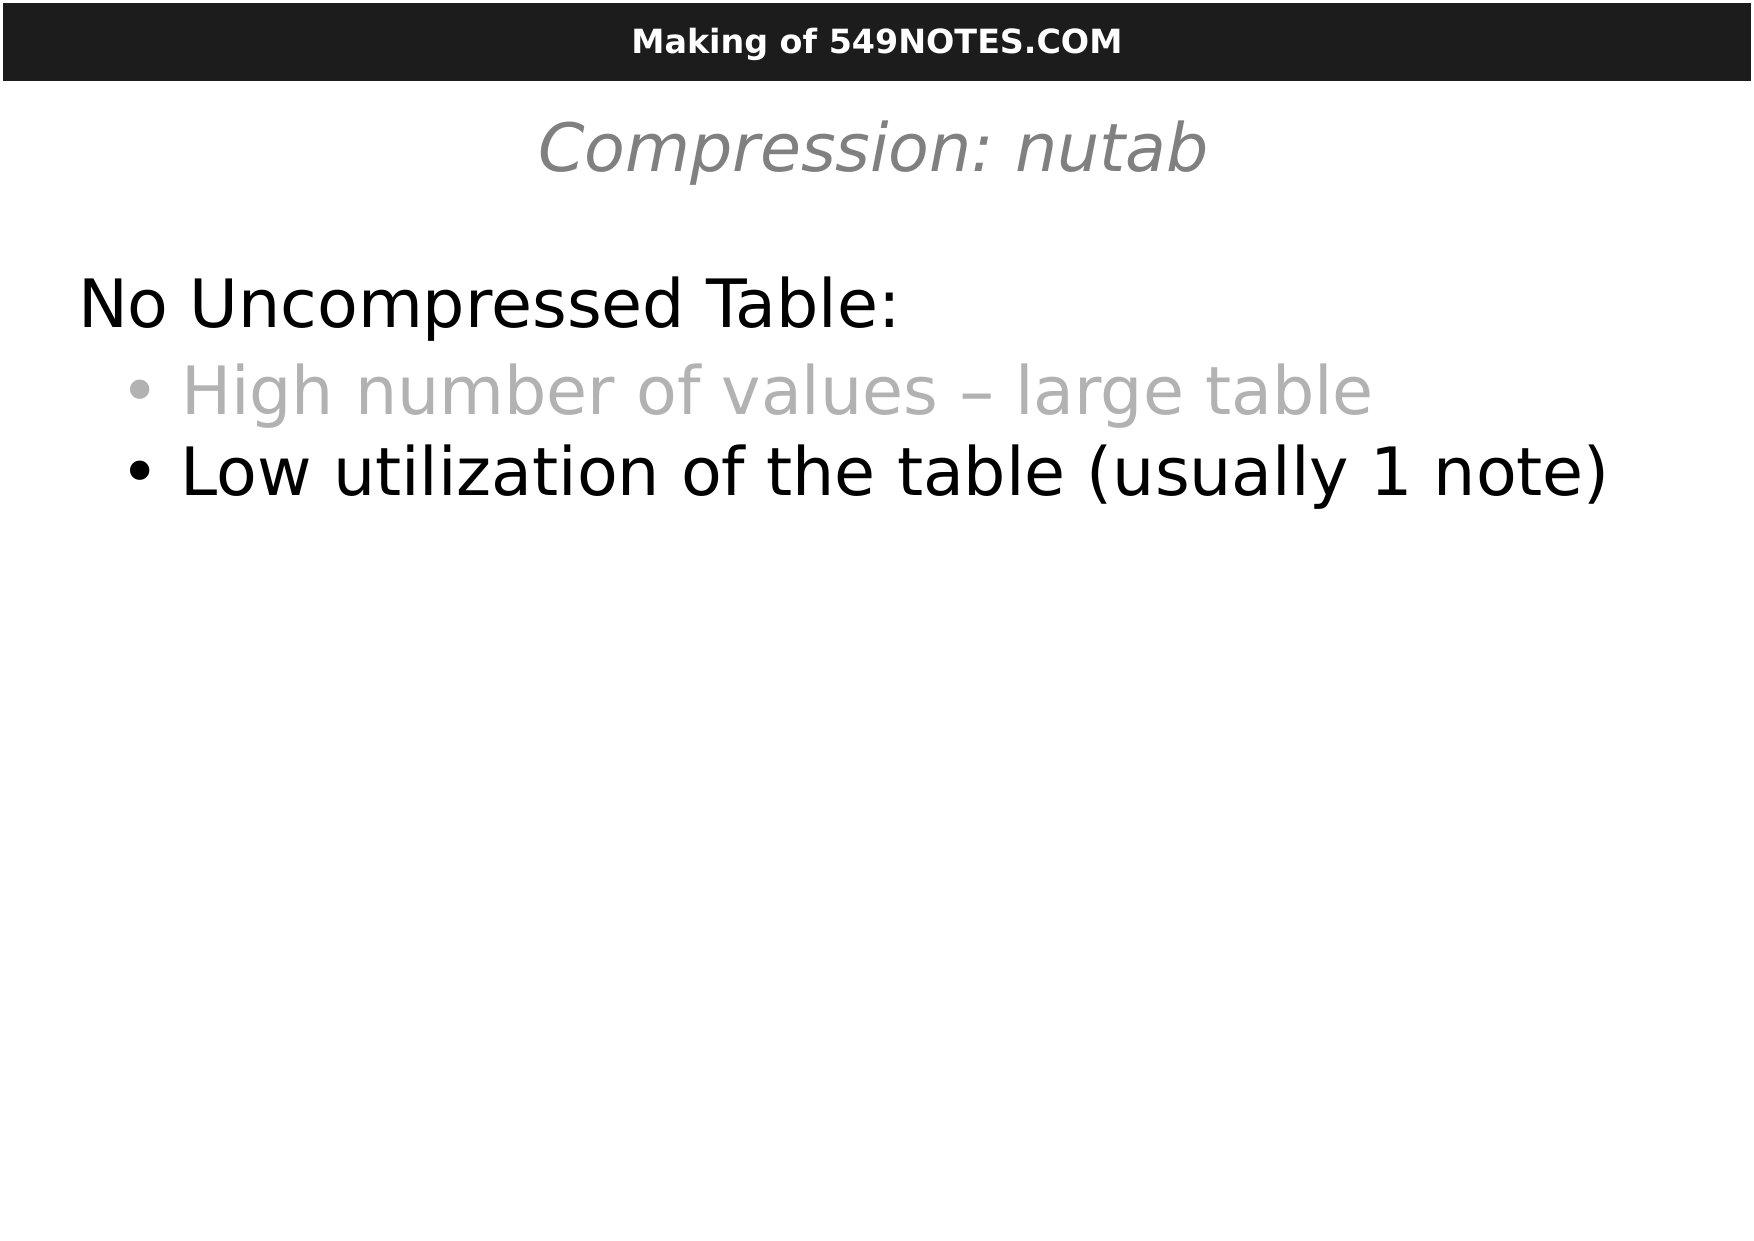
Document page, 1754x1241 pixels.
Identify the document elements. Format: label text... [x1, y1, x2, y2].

text • Low utilization of the table (usually 1 note) [3, 434, 1751, 511]
text Compression: nutab [3, 110, 1751, 188]
text No Uncompressed Table: [3, 265, 1751, 343]
text • High number of values – large table [3, 343, 1751, 434]
